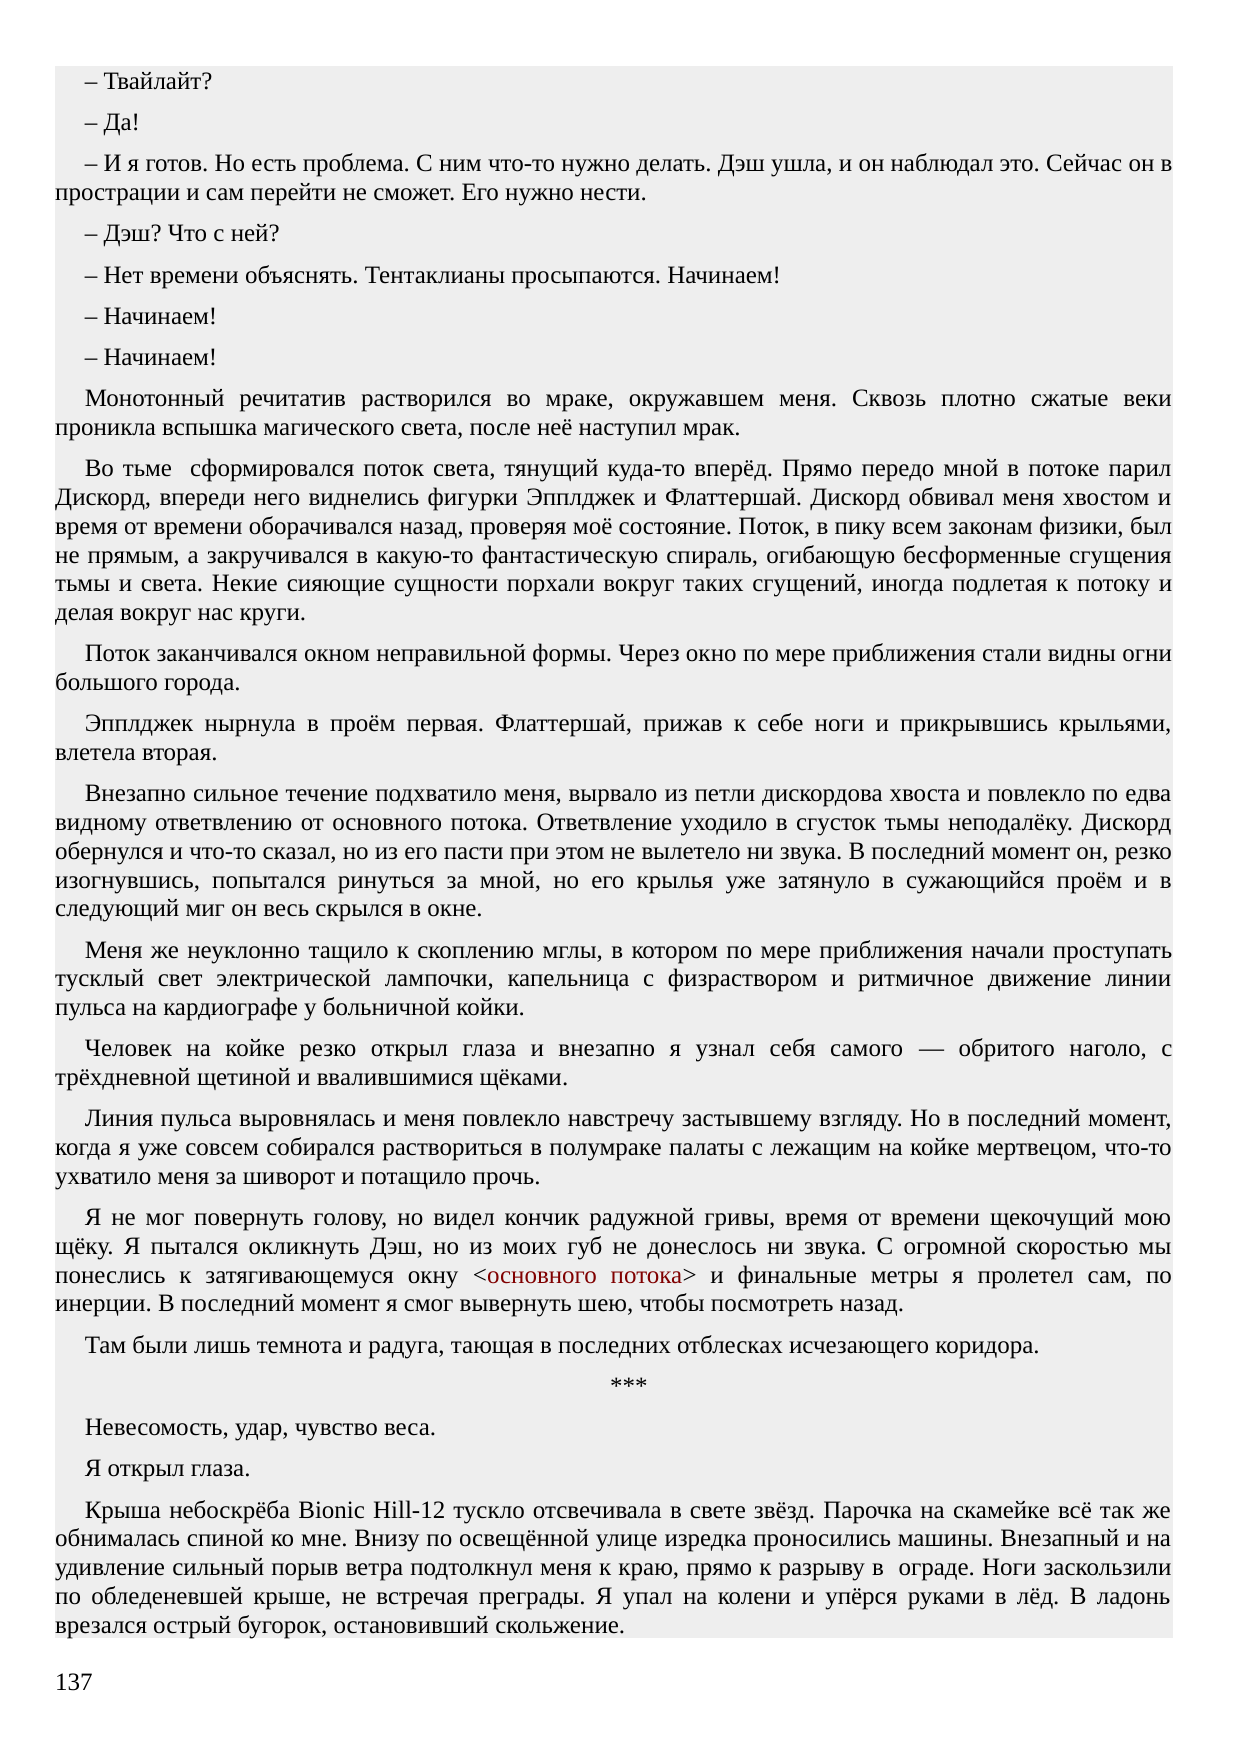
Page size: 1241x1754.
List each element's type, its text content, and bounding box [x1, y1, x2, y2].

text Там были лишь темнота и радуга, тающая в последних отблесках исчезающего коридора. [55, 1330, 1173, 1358]
text – Нет времени объяснять. Тентаклианы просыпаются. Начинаем! [55, 260, 1173, 288]
text Монотонный речитатив растворился во мраке, окружавшем меня. Сквозь плотно сжатые веки проникла вспышка магического света, после неё наступил мрак. [55, 383, 1173, 441]
text – И я готов. Но есть проблема. С ним что-то нужно делать. Дэш ушла, и он наблюдал это. Сейчас он в прострации и сам перейти не сможет. Его нужно нести. [55, 148, 1173, 206]
text Поток заканчивался окном неправильной формы. Через окно по мере приближения стали видны огни большого города. [55, 638, 1173, 696]
text Невесомость, удар, чувство веса. [55, 1412, 1173, 1441]
text Крыша небоскрёба Bionic Hill-12 тускло отсвечивала в свете звёзд. Парочка на скамейке всё так же обнималась спиной ко мне. Внизу по освещённой улице изредка проносились машины. Внезапный и на удивление сильный порыв ветра подтолкнул меня к краю, прямо к разрыву в ограде. Ноги заскользили по обледеневшей крыше, не встречая преграды. Я упал на колени и упёрся руками в лёд. В ладонь врезался острый бугорок, остановивший скольжение. [55, 1495, 1173, 1638]
text Человек на койке резко открыл глаза и внезапно я узнал себя самого — обритого наголо, с трёхдневной щетиной и ввалившимися щёками. [55, 1033, 1173, 1091]
text – Начинаем! [55, 342, 1173, 371]
text – Да! [55, 107, 1173, 136]
text Я открыл глаза. [55, 1453, 1173, 1482]
text Внезапно сильное течение подхватило меня, вырвало из петли дискордова хвоста и повлекло по едва видному ответвлению от основного потока. Ответвление уходило в сгусток тьмы неподалёку. Дискорд обернулся и что-то сказал, но из его пасти при этом не вылетело ни звука. В последний момент он, резко изогнувшись, попытался ринуться за мной, но его крылья уже затянуло в сужающийся проём и в следующий миг он весь скрылся в окне. [55, 778, 1173, 922]
text Эпплджек нырнула в проём первая. Флаттершай, прижав к себе ноги и прикрывшись крыльями, влетела вторая. [55, 708, 1173, 766]
text Я не мог повернуть голову, но видел кончик радужной гривы, время от времени щекочущий мою щёку. Я пытался окликнуть Дэш, но из моих губ не донеслось ни звука. С огромной скоростью мы понеслись к затягивающемуся окну <основного потока> и финальные метры я пролетел сам, по инерции. В последний момент я смог вывернуть шею, чтобы посмотреть назад. [55, 1202, 1173, 1317]
text – Дэш? Что с ней? [55, 218, 1173, 247]
text Линия пульса выровнялась и меня повлекло навстречу застывшему взгляду. Но в последний момент, когда я уже совсем собирался раствориться в полумраке палаты с лежащим на койке мертвецом, что-то ухватило меня за шиворот и потащило прочь. [55, 1103, 1173, 1190]
text *** [55, 1371, 1173, 1400]
text Во тьме сформировался поток света, тянущий куда-то вперёд. Прямо передо мной в потоке парил Дискорд, впереди него виднелись фигурки Эпплджек и Флаттершай. Дискорд обвивал меня хвостом и время от времени оборачивался назад, проверяя моё состояние. Поток, в пику всем законам физики, был не прямым, а закручивался в какую-то фантастическую спираль, огибающую бесформенные сгущения тьмы и света. Некие сияющие сущности порхали вокруг таких сгущений, иногда подлетая к потоку и делая вокруг нас круги. [55, 453, 1173, 626]
text – Твайлайт? [55, 66, 1173, 95]
text – Начинаем! [55, 301, 1173, 330]
text Меня же неуклонно тащило к скоплению мглы, в котором по мере приближения начали проступать тусклый свет электрической лампочки, капельница с физраствором и ритмичное движение линии пульса на кардиографе у больничной койки. [55, 935, 1173, 1021]
